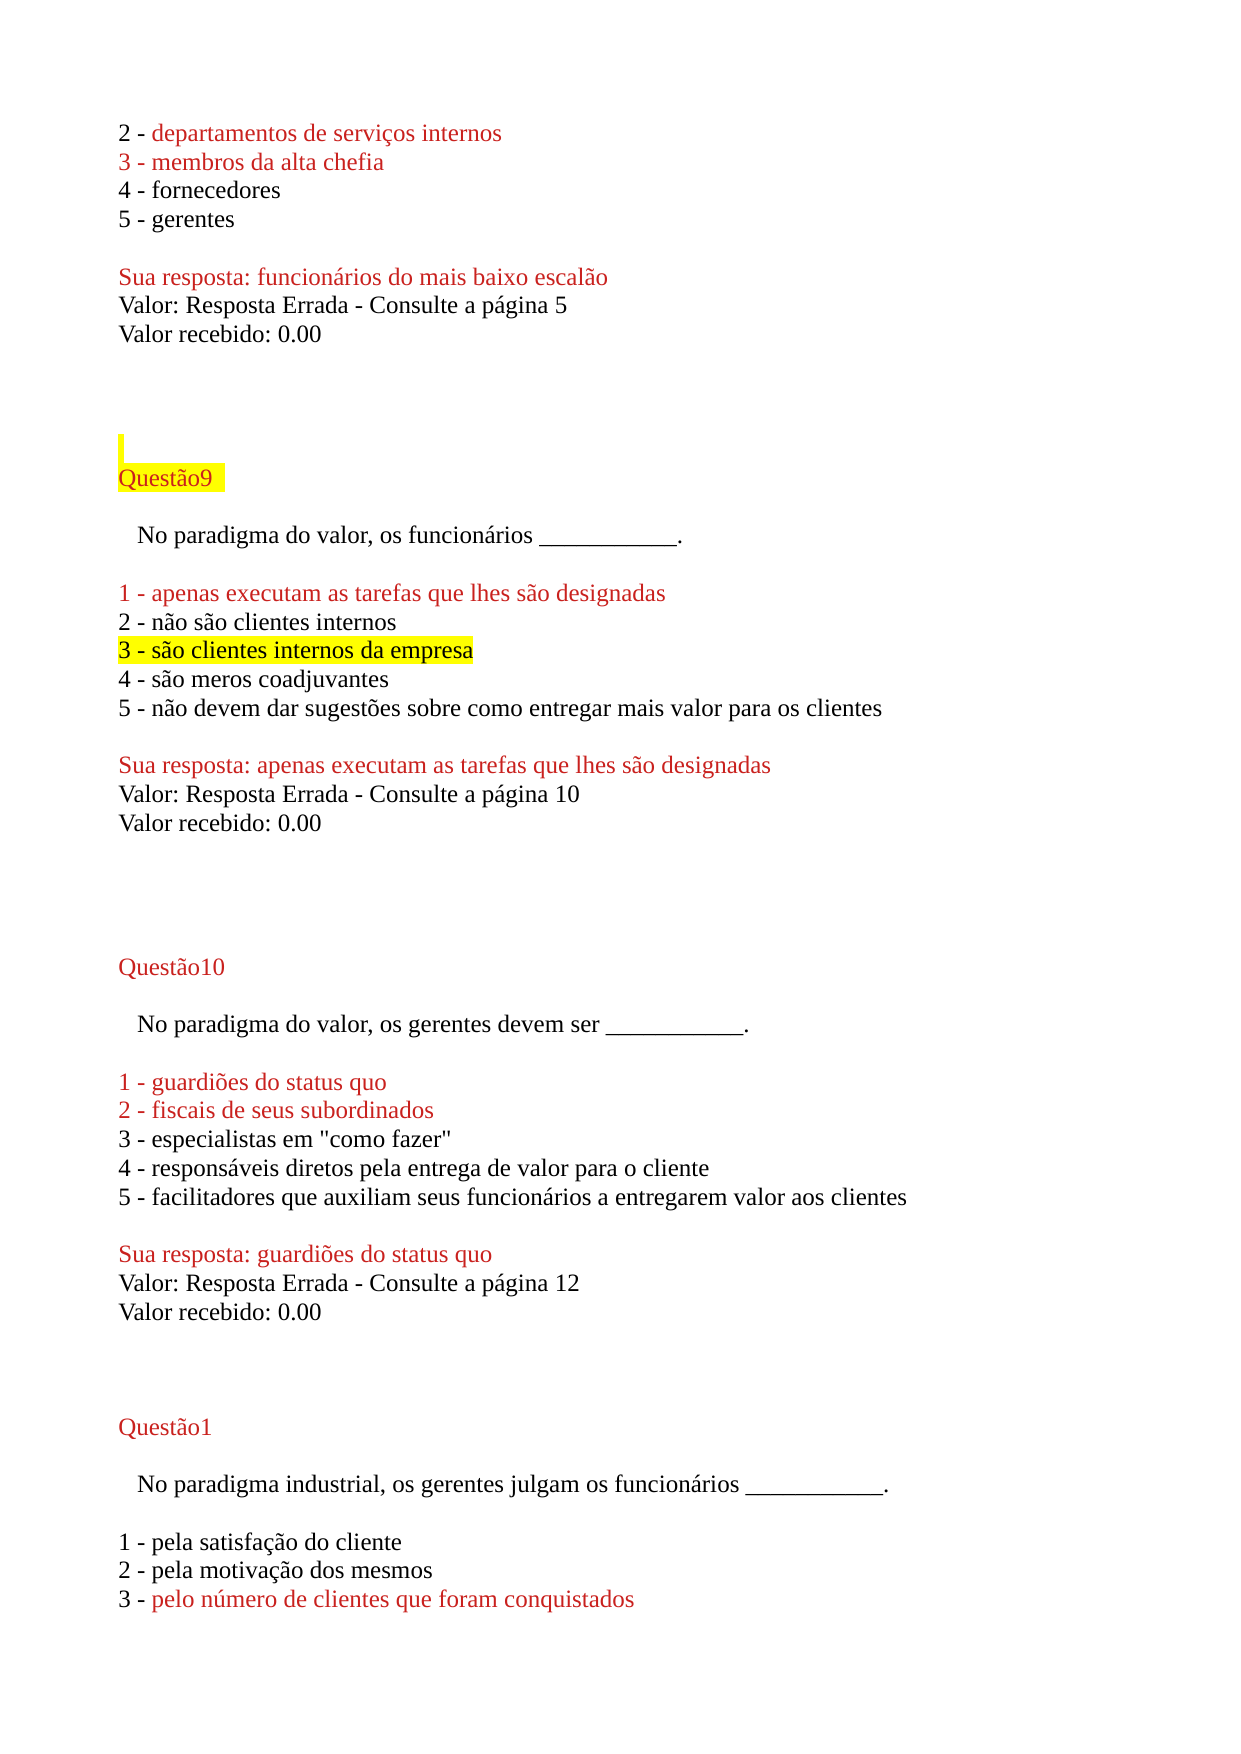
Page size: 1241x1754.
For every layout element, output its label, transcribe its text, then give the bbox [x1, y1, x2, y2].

text No paradigma do valor, os funcionários ___________. [118, 521, 1122, 549]
text No paradigma do valor, os gerentes devem ser ___________. [118, 1009, 1122, 1038]
text Valor recebido: 0.00 [118, 808, 1122, 837]
text Questão9 [118, 463, 1122, 492]
text 3 - membros da alta chefia [118, 147, 1122, 176]
text 1 - apenas executam as tarefas que lhes são designadas [118, 578, 1122, 607]
text 4 - responsáveis diretos pela entrega de valor para o cliente [118, 1153, 1122, 1182]
text 1 - guardiões do status quo [118, 1067, 1122, 1096]
text 3 - especialistas em "como fazer" [118, 1124, 1122, 1153]
text Questão1 [118, 1412, 1122, 1441]
text 3 - são clientes internos da empresa [118, 636, 1122, 664]
text Sua resposta: funcionários do mais baixo escalão [118, 262, 1122, 291]
text Sua resposta: guardiões do status quo [118, 1239, 1122, 1268]
text 2 - pela motivação dos mesmos [118, 1556, 1122, 1584]
text 5 - facilitadores que auxiliam seus funcionários a entregarem valor aos clientes [118, 1182, 1122, 1211]
text 5 - não devem dar sugestões sobre como entregar mais valor para os clientes [118, 693, 1122, 722]
text Valor: Resposta Errada - Consulte a página 12 [118, 1268, 1122, 1297]
text Valor recebido: 0.00 [118, 319, 1122, 348]
text 2 - departamentos de serviços internos [118, 118, 1122, 147]
text 4 - fornecedores [118, 176, 1122, 204]
text 2 - não são clientes internos [118, 607, 1122, 636]
text 4 - são meros coadjuvantes [118, 664, 1122, 693]
text Valor recebido: 0.00 [118, 1297, 1122, 1326]
text 3 - pelo número de clientes que foram conquistados [118, 1584, 1122, 1613]
text Valor: Resposta Errada - Consulte a página 10 [118, 779, 1122, 808]
text No paradigma industrial, os gerentes julgam os funcionários ___________. [118, 1469, 1122, 1498]
text 2 - fiscais de seus subordinados [118, 1096, 1122, 1124]
text Sua resposta: apenas executam as tarefas que lhes são designadas [118, 751, 1122, 779]
text Valor: Resposta Errada - Consulte a página 5 [118, 291, 1122, 319]
text Questão10 [118, 952, 1122, 981]
text 5 - gerentes [118, 204, 1122, 233]
text 1 - pela satisfação do cliente [118, 1527, 1122, 1556]
